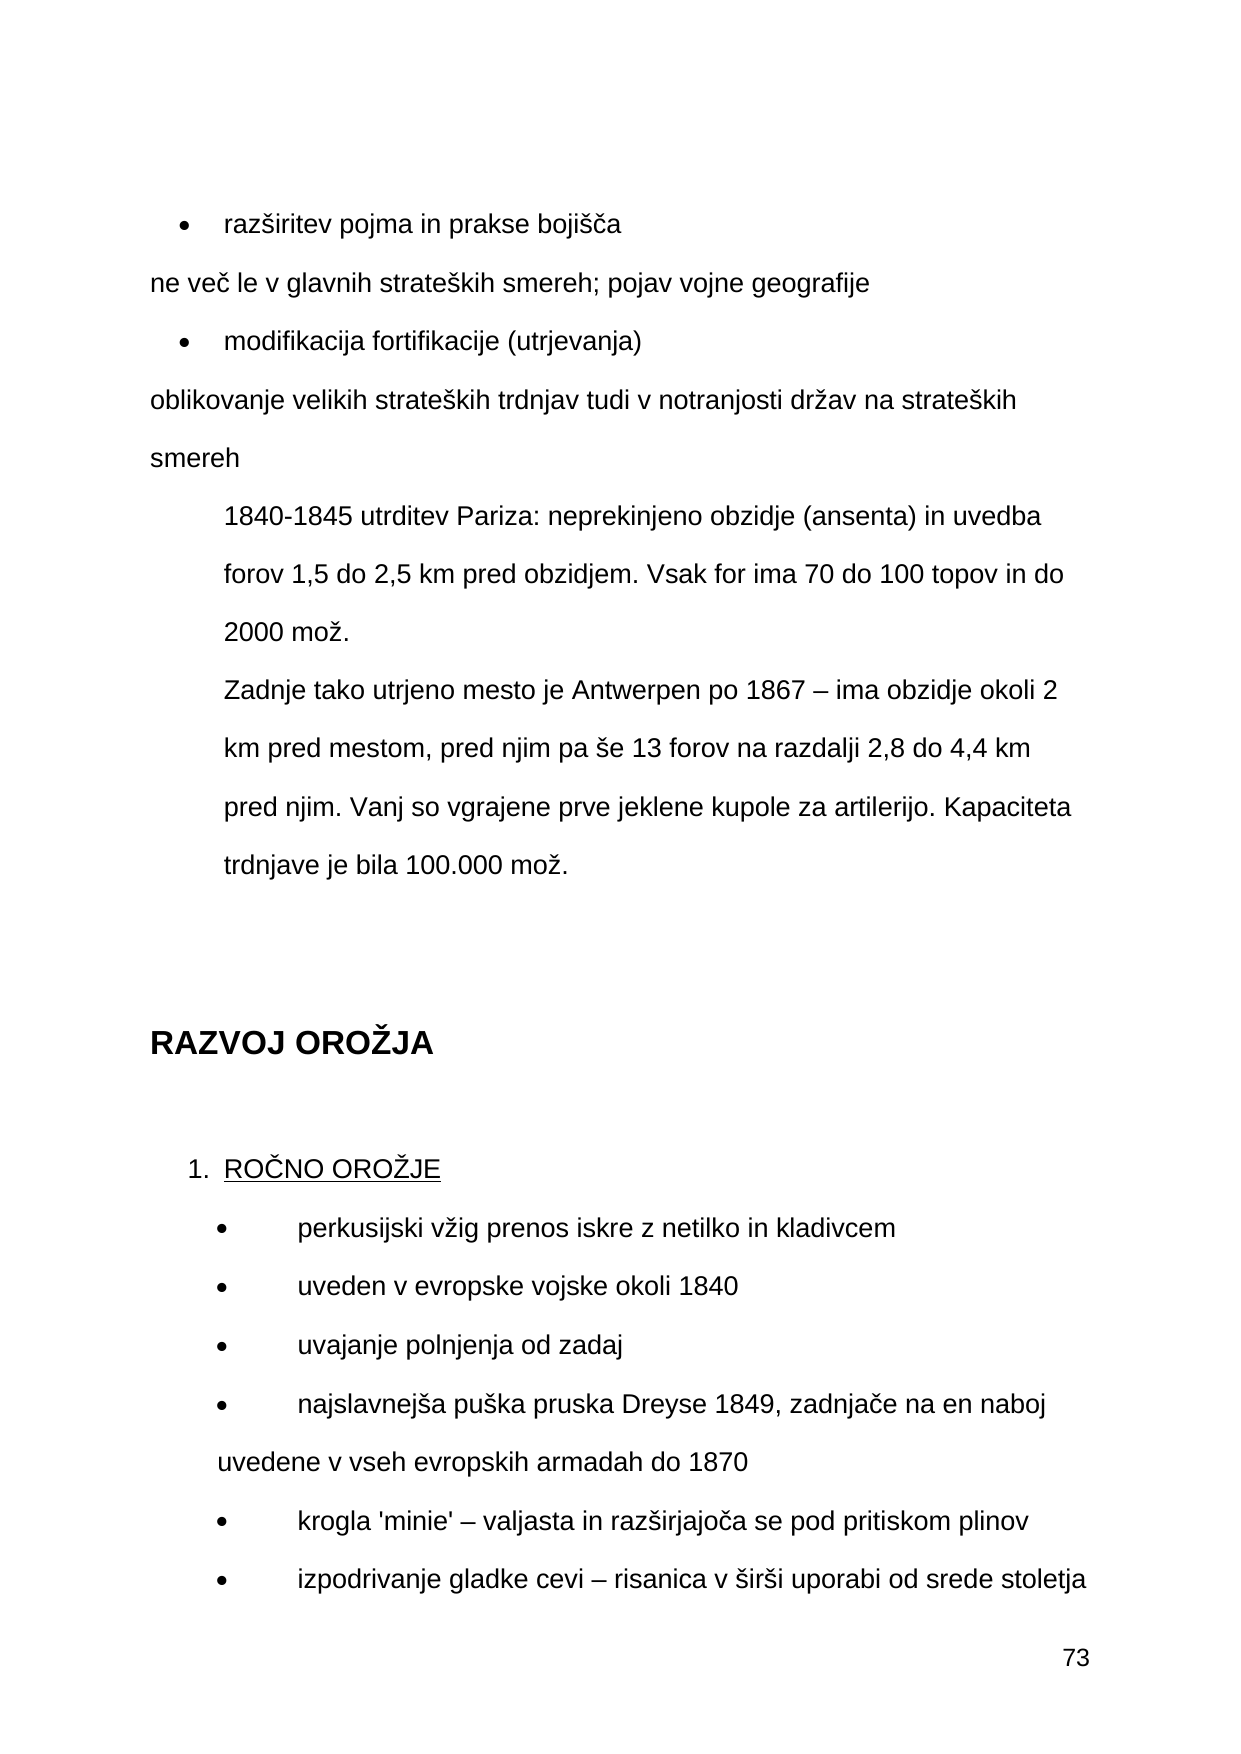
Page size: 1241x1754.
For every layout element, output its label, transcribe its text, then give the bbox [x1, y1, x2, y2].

list perkusijski vžig prenos iskre z netilko in kladivcem [217, 1212, 1090, 1251]
list razširitev pojma in prakse bojišča [179, 208, 1090, 247]
text oblikovanje velikih strateških trdnjav tudi v notranjosti držav na strateških smereh [150, 384, 1090, 481]
list modifikacija fortifikacije (utrjevanja) [179, 325, 1090, 364]
text Zadnje tako utrjeno mesto je Antwerpen po 1867 – ima obzidje okoli 2 km pred mestom, pred njim pa še 13 forov na razdalji 2,8 do 4,4 km pred njim. Vanj so vgrajene prve jeklene kupole za artilerijo. Kapaciteta trdnjave je bila 100.000 mož. [224, 674, 1090, 887]
text RAZVOJ OROŽJA [150, 1023, 1090, 1071]
text ne več le v glavnih strateških smereh; pojav vojne geografije [150, 267, 1090, 306]
list najslavnejša puška pruska Dreyse 1849, zadnjače na en naboj uvedene v vseh evropskih armadah do 1870 [217, 1388, 1090, 1485]
list izpodrivanje gladke cevi – risanica v širši uporabi od srede stoletja [217, 1563, 1090, 1602]
list uvajanje polnjenja od zadaj [217, 1329, 1090, 1368]
list uveden v evropske vojske okoli 1840 [217, 1270, 1090, 1309]
list ROČNO OROŽJE [187, 1153, 1090, 1192]
text 1840-1845 utrditev Pariza: neprekinjeno obzidje (ansenta) in uvedba forov 1,5 do 2,5 km pred obzidjem. Vsak for ima 70 do 100 topov in do 2000 mož. [224, 500, 1090, 655]
list krogla 'minie' – valjasta in razširjajoča se pod pritiskom plinov [217, 1504, 1090, 1544]
